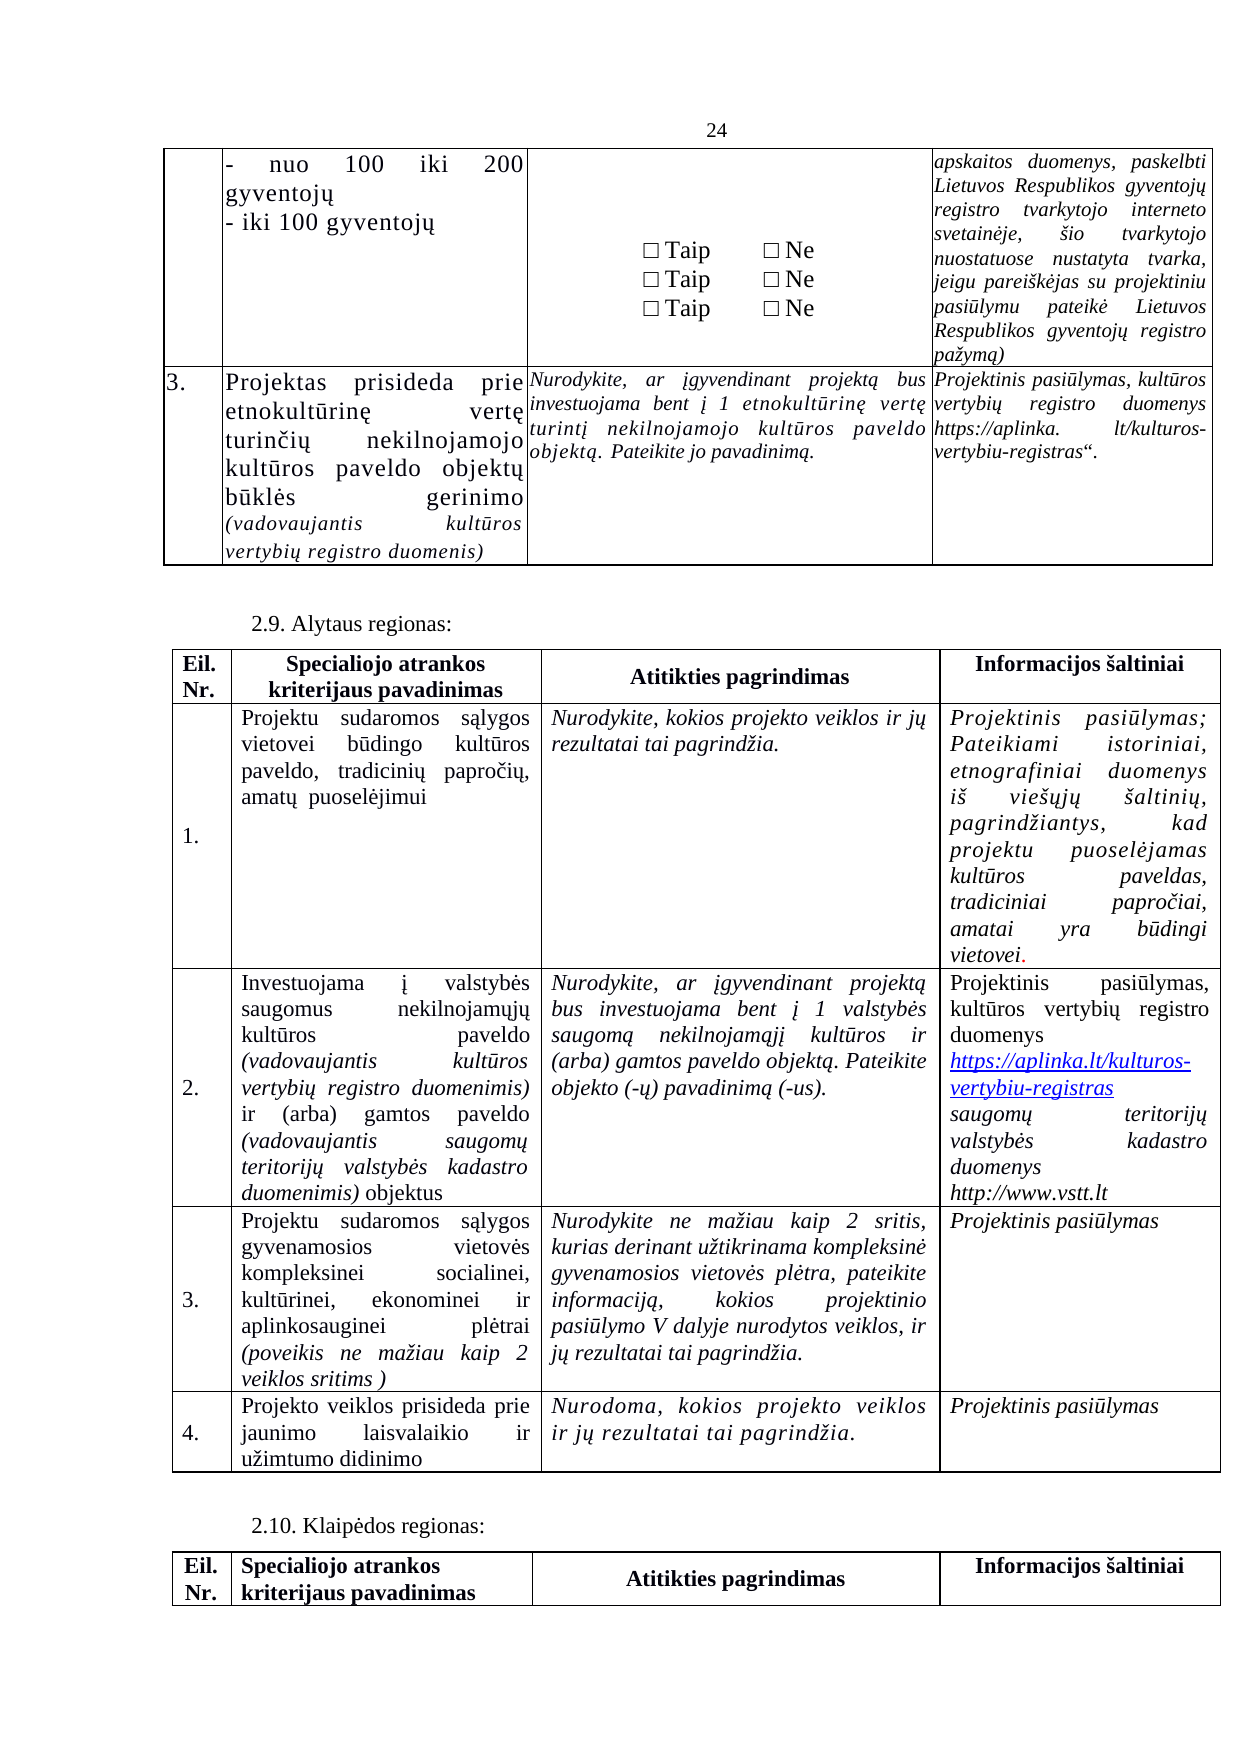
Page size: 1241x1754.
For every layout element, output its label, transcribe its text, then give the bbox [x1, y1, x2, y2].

table_cell Nurodoma, kokios projekto veiklos ir jų rezultatai tai pagrindžia. [542, 1392, 939, 1471]
table_cell 3. [173, 1207, 231, 1391]
table_cell 4. [173, 1392, 231, 1471]
table_cell Projektinis pasiūlymas, kultūros vertybių registro duomenys https://aplinka. lt/kulturos-vertybiu-registras“. [933, 367, 1212, 564]
table_cell 2. [173, 969, 231, 1206]
table_cell Projektu sudaromos sąlygos vietovei būdingo kultūros paveldo, tradicinių papročių, amatų puoselėjimui [232, 704, 541, 967]
table_header Atitikties pagrindimas [542, 650, 939, 703]
table_cell Investuojama į valstybės saugomus nekilnojamųjų kultūros paveldo (vadovaujantis kultūros vertybių registro duomenimis) ir (arba) gamtos paveldo (vadovaujantis saugomų teritorijų valstybės kadastro duomenimis) objektus [232, 969, 541, 1206]
table_cell 3. [165, 367, 222, 564]
table_header Atitikties pagrindimas [533, 1553, 939, 1605]
table_cell Projekto veiklos prisideda prie jaunimo laisvalaikio ir užimtumo didinimo [232, 1392, 541, 1471]
table_cell Nurodykite, kokios projekto veiklos ir jų rezultatai tai pagrindžia. [542, 704, 939, 967]
table_header Specialiojo atrankos kriterijaus pavadinimas [232, 1553, 532, 1605]
table_cell Projektinis pasiūlymas; Pateikiami istoriniai, etnografiniai duomenys iš viešųjų šaltinių, pagrindžiantys, kad projektu puoselėjamas kultūros paveldas, tradiciniai papročiai, amatai yra būdingi vietovei. [941, 704, 1220, 967]
text 2.10. Klaipėdos regionas: [251, 1512, 1181, 1538]
table_cell Projektinis pasiūlymas [941, 1207, 1220, 1391]
table_header Informacijos šaltiniai [941, 650, 1220, 703]
table_cell [165, 149, 222, 366]
table_cell Projektas prisideda prie etnokultūrinę vertę turinčių nekilnojamojo kultūros paveldo objektų būklės gerinimo (vadovaujantis kultūros vertybių registro duomenis) [223, 367, 527, 564]
table_cell Nurodykite, ar įgyvendinant projektą bus investuojama bent į 1 etnokultūrinę vertę turintį nekilnojamojo kultūros paveldo objektą. Pateikite jo pavadinimą. [528, 367, 932, 564]
table_cell 1. [173, 704, 231, 967]
table_cell - nuo 100 iki 200 gyventojų - iki 100 gyventojų [223, 149, 527, 366]
table_cell Nurodykite ne mažiau kaip 2 sritis, kurias derinant užtikrinama kompleksinė gyvenamosios vietovės plėtra, pateikite informaciją, kokios projektinio pasiūlymo V dalyje nurodytos veiklos, ir jų rezultatai tai pagrindžia. [542, 1207, 939, 1391]
table_cell Projektinis pasiūlymas, kultūros vertybių registro duomenys https://aplinka.lt/kulturos-vertybiu-registras saugomų teritorijų valstybės kadastro duomenys http://www.vstt.lt [941, 969, 1220, 1206]
table_header Informacijos šaltiniai [941, 1553, 1220, 1605]
table_cell apskaitos duomenys, paskelbti Lietuvos Respublikos gyventojų registro tvarkytojo interneto svetainėje, šio tvarkytojo nuostatuose nustatyta tvarka, jeigu pareiškėjas su projektiniu pasiūlymu pateikė Lietuvos Respublikos gyventojų registro pažymą) [933, 149, 1212, 366]
text 2.9. Alytaus regionas: [251, 610, 1181, 636]
table_cell □ Taip □ Ne □ Taip □ Ne □ Taip □ Ne [528, 149, 932, 366]
table_header Eil. Nr. [173, 650, 231, 703]
table_header Eil. Nr. [173, 1553, 231, 1605]
table_cell Nurodykite, ar įgyvendinant projektą bus investuojama bent į 1 valstybės saugomą nekilnojamąjį kultūros ir (arba) gamtos paveldo objektą. Pateikite objekto (-ų) pavadinimą (-us). [542, 969, 939, 1206]
table_cell Projektinis pasiūlymas [941, 1392, 1220, 1471]
table_cell Projektu sudaromos sąlygos gyvenamosios vietovės kompleksinei socialinei, kultūrinei, ekonominei ir aplinkosauginei plėtrai (poveikis ne mažiau kaip 2 veiklos sritims ) [232, 1207, 541, 1391]
table_header Specialiojo atrankos kriterijaus pavadinimas [232, 650, 541, 703]
